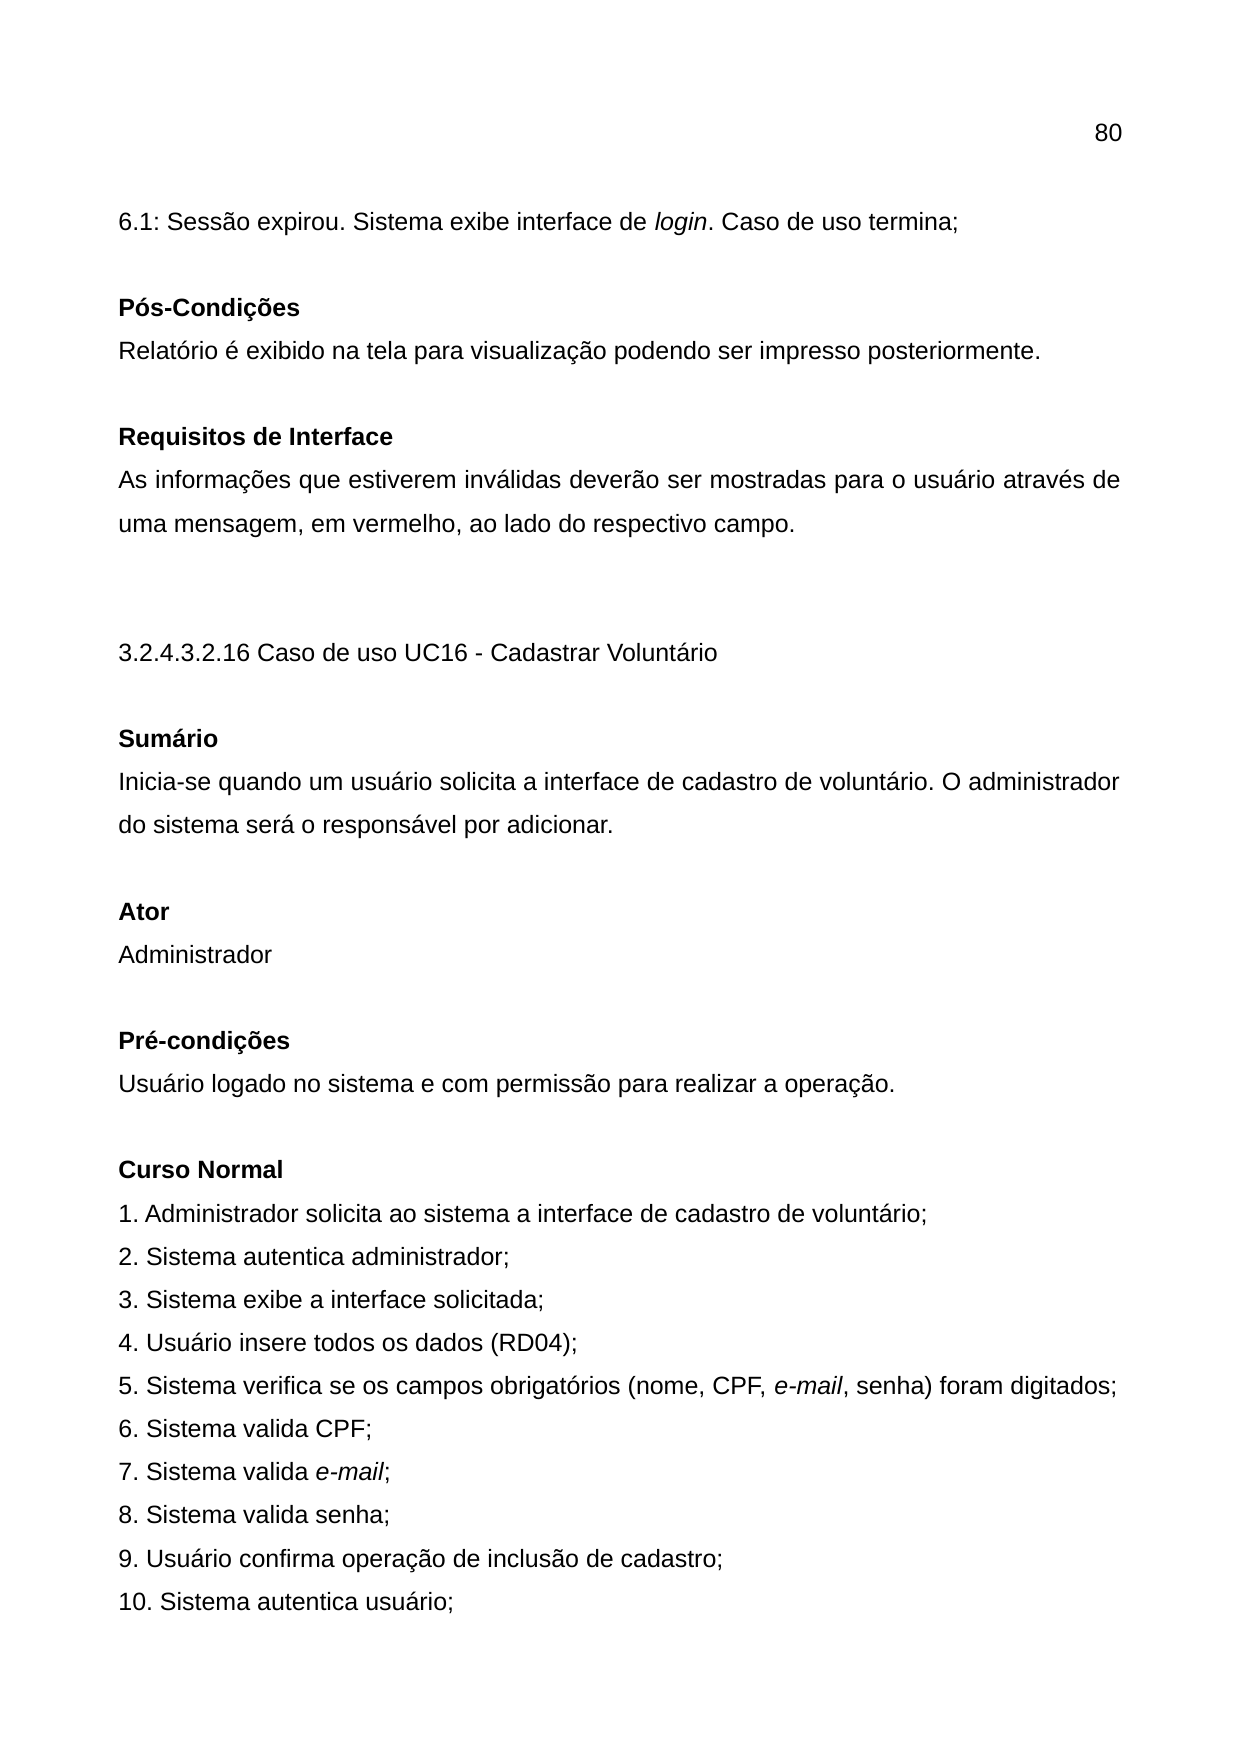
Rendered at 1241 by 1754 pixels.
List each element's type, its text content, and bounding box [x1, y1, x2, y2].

text 3. Sistema exibe a interface solicitada; [118, 1285, 1122, 1313]
text 2. Sistema autentica administrador; [118, 1242, 1122, 1270]
text 5. Sistema verifica se os campos obrigatórios (nome, CPF, e-mail, senha) foram digitados; [118, 1371, 1122, 1400]
text 8. Sistema valida senha; [118, 1500, 1122, 1529]
text As informações que estiverem inválidas deverão ser mostradas para o usuário através de uma mensagem, em vermelho, ao lado do respectivo campo. [118, 465, 1122, 537]
text Curso Normal [118, 1155, 1122, 1184]
text Inicia-se quando um usuário solicita a interface de cadastro de voluntário. O administrador do sistema será o responsável por adicionar. [118, 767, 1122, 839]
text Pré-condições [118, 1026, 1122, 1055]
text 6. Sistema valida CPF; [118, 1414, 1122, 1443]
text 7. Sistema valida e-mail; [118, 1457, 1122, 1486]
text Administrador [118, 940, 1122, 968]
text 3.2.4.3.2.16 Caso de uso UC16 - Cadastrar Voluntário [118, 638, 1122, 667]
text Pós-Condições [118, 293, 1122, 322]
text Relatório é exibido na tela para visualização podendo ser impresso posteriormente. [118, 336, 1122, 365]
text Sumário [118, 724, 1122, 753]
text 6.1: Sessão expirou. Sistema exibe interface de login. Caso de uso termina; [118, 207, 1122, 235]
text 9. Usuário confirma operação de inclusão de cadastro; [118, 1543, 1122, 1572]
text Ator [118, 897, 1122, 925]
text 10. Sistema autentica usuário; [118, 1587, 1122, 1615]
text 1. Administrador solicita ao sistema a interface de cadastro de voluntário; [118, 1198, 1122, 1227]
text Requisitos de Interface [118, 422, 1122, 451]
text 4. Usuário insere todos os dados (RD04); [118, 1328, 1122, 1357]
text Usuário logado no sistema e com permissão para realizar a operação. [118, 1069, 1122, 1098]
